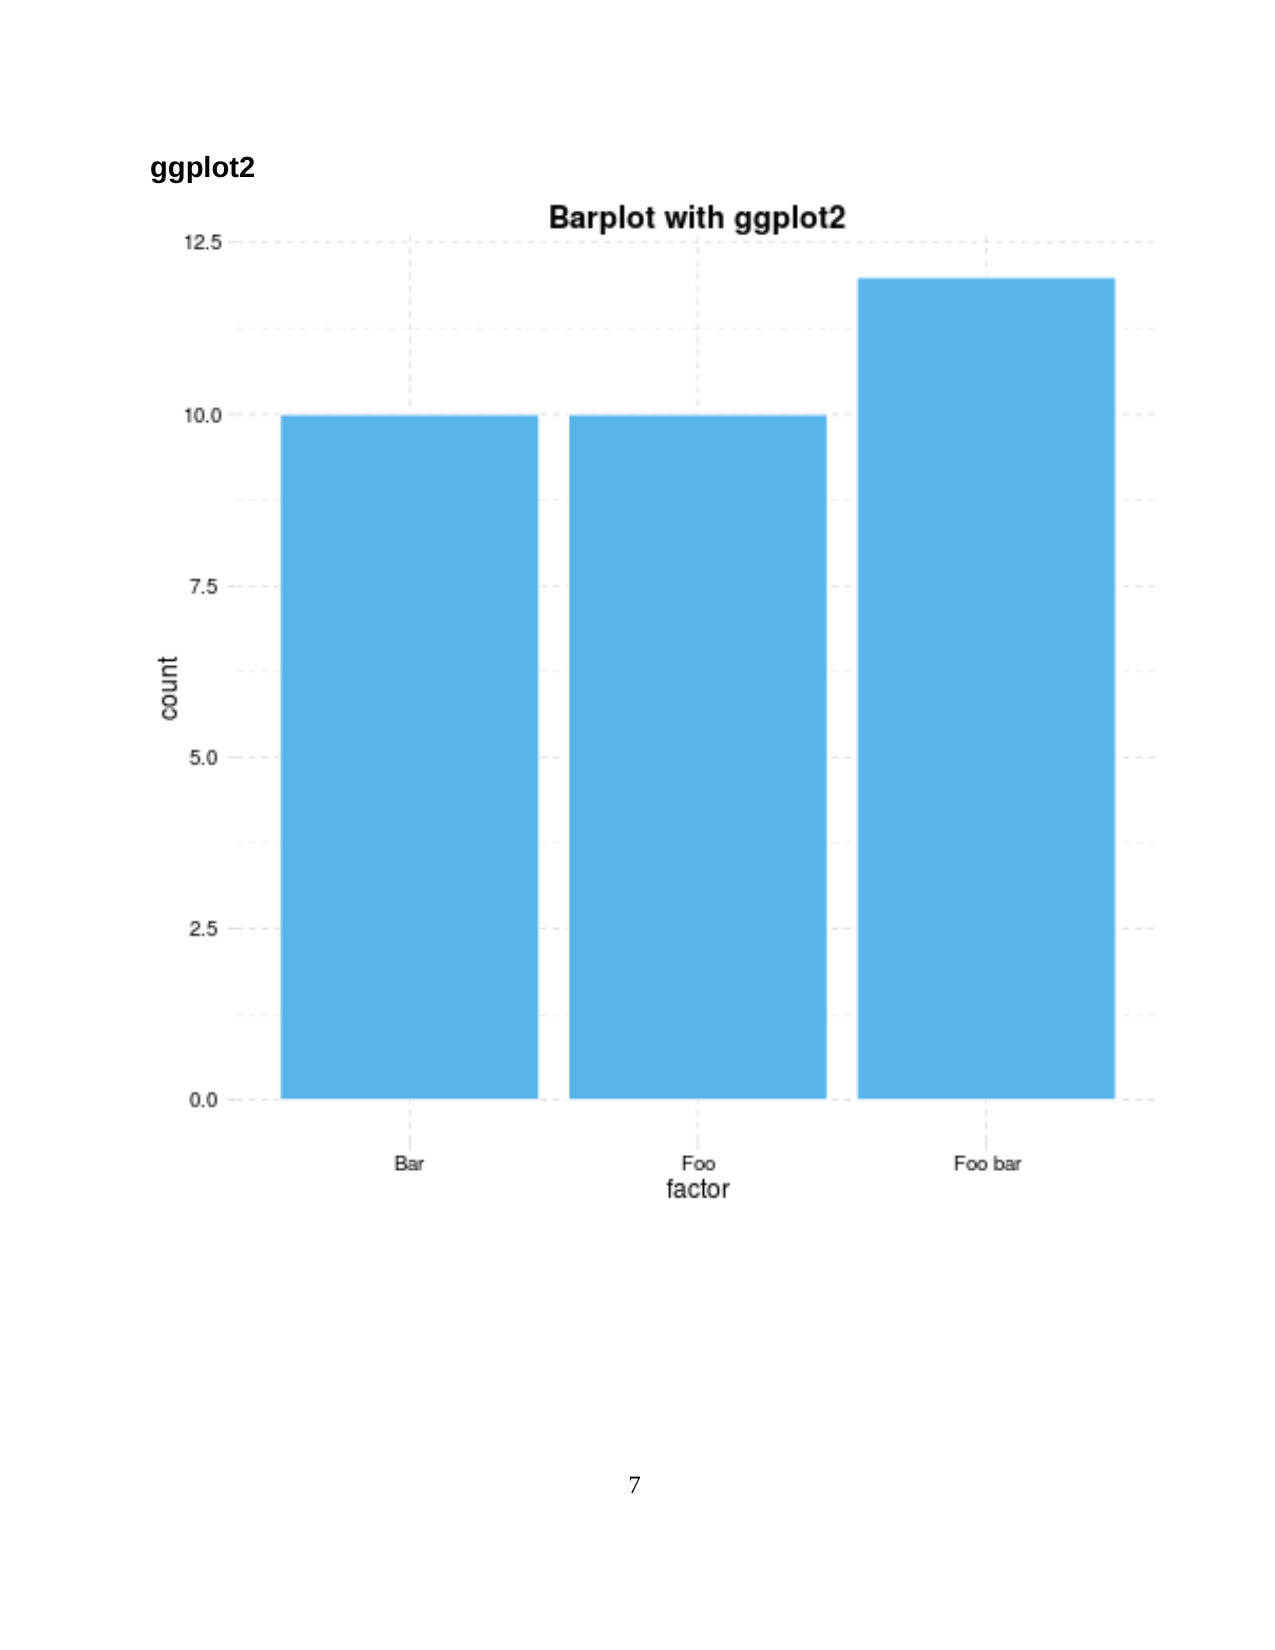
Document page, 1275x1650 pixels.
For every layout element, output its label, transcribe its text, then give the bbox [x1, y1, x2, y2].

picture [150, 196, 1163, 1209]
subtitle ggplot2 [150, 150, 1125, 183]
